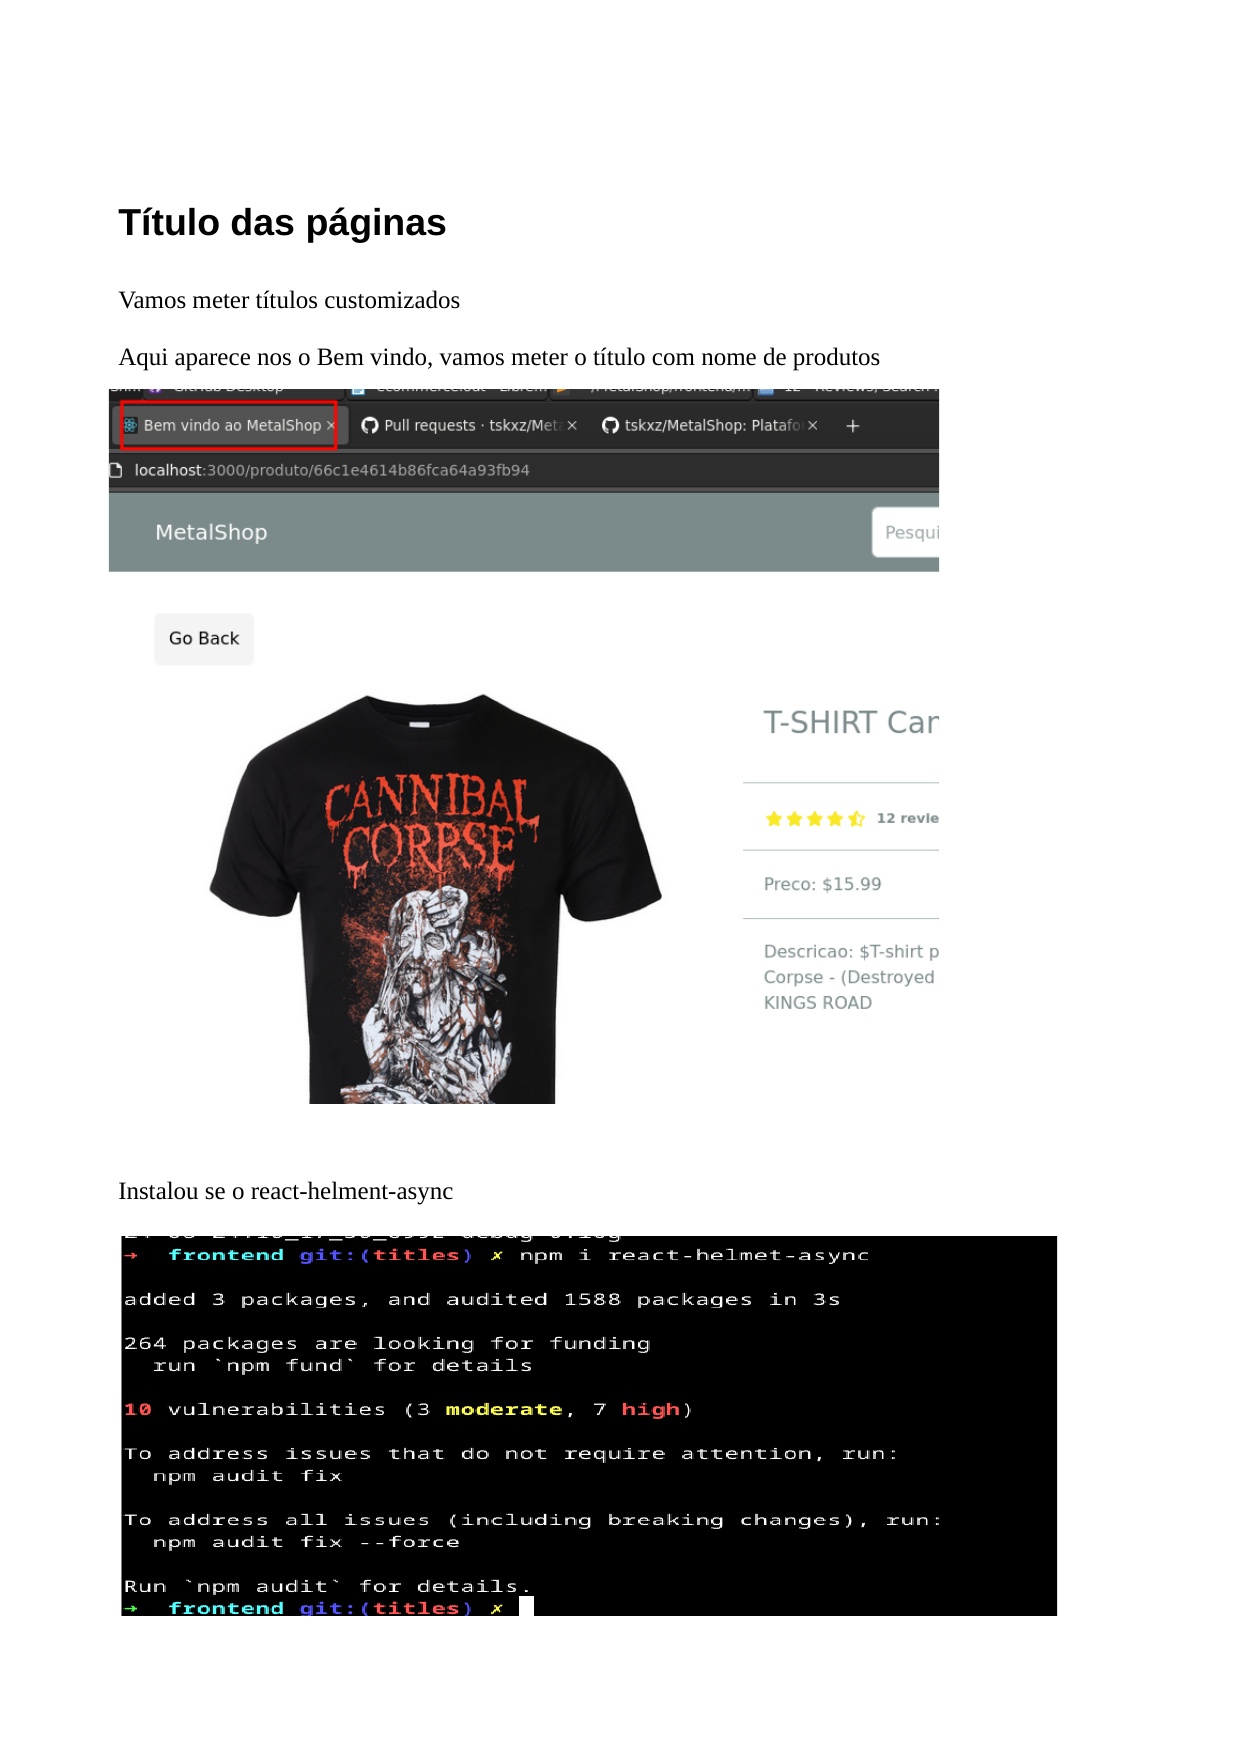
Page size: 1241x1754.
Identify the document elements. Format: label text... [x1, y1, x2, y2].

text Vamos meter títulos customizados [118, 285, 1122, 314]
text Instalou se o react-helment-async [118, 1176, 1122, 1205]
subtitle Título das páginas [118, 201, 1122, 244]
text Aqui aparece nos o Bem vindo, vamos meter o título com nome de produtos [118, 342, 1122, 371]
picture [121, 1236, 1058, 1616]
picture [108, 389, 940, 1104]
